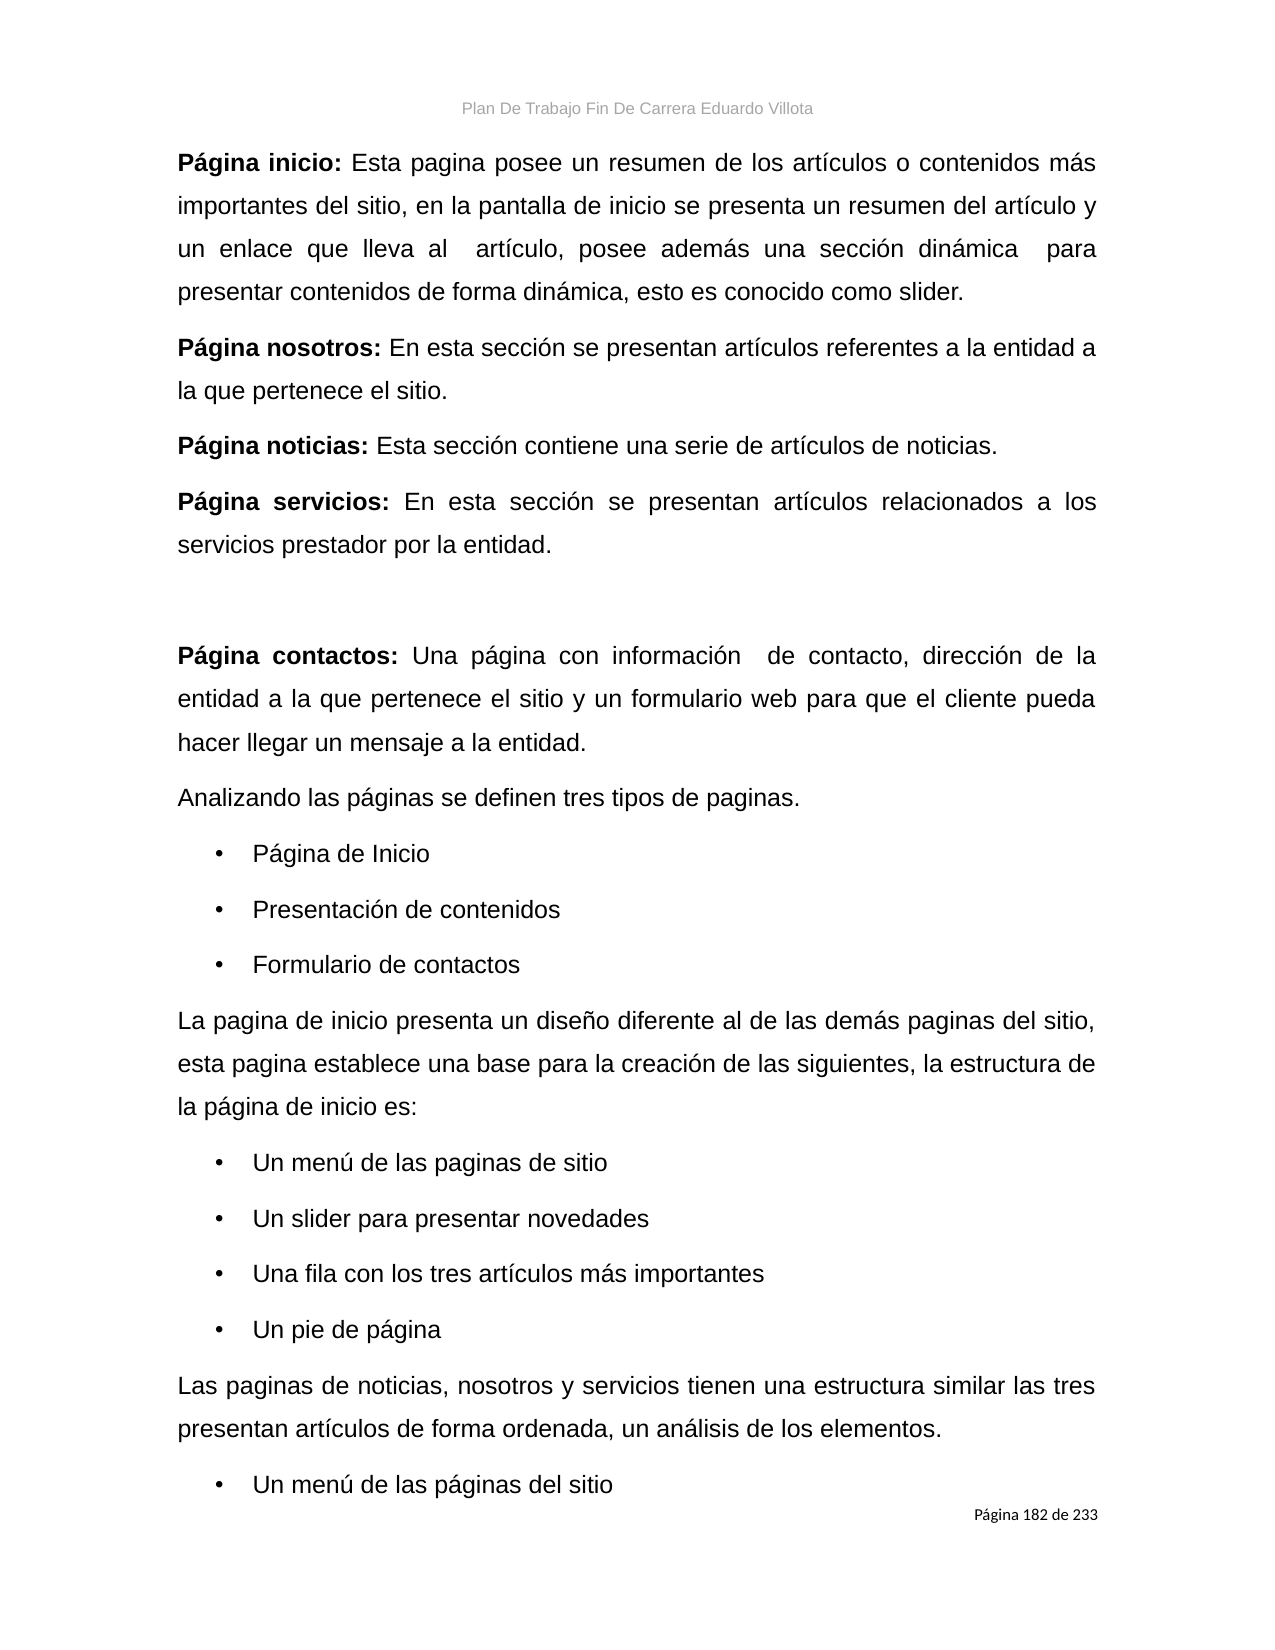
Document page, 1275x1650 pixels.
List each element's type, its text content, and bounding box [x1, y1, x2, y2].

list Un pie de página [215, 1315, 1098, 1344]
list Página de Inicio [215, 839, 1098, 868]
text Página noticias: Esta sección contiene una serie de artículos de noticias. [177, 431, 1098, 460]
text La pagina de inicio presenta un diseño diferente al de las demás paginas del sitio, esta pagina establece una base para la creación de las siguientes, la estructura de la página de inicio es: [177, 1006, 1098, 1121]
text Página servicios: En esta sección se presentan artículos relacionados a los servicios prestador por la entidad. [177, 487, 1098, 559]
text Las paginas de noticias, nosotros y servicios tienen una estructura similar las tres presentan artículos de forma ordenada, un análisis de los elementos. [177, 1371, 1098, 1443]
list Formulario de contactos [215, 950, 1098, 979]
list Un menú de las páginas del sitio [215, 1469, 1098, 1498]
text Página inicio: Esta pagina posee un resumen de los artículos o contenidos más importantes del sitio, en la pantalla de inicio se presenta un resumen del artículo y un enlace que lleva al artículo, posee además una sección dinámica para presentar contenidos de forma dinámica, esto es conocido como slider. [177, 148, 1098, 306]
list Una fila con los tres artículos más importantes [215, 1259, 1098, 1288]
list Un slider para presentar novedades [215, 1204, 1098, 1232]
text Página contactos: Una página con información de contacto, dirección de la entidad a la que pertenece el sitio y un formulario web para que el cliente pueda hacer llegar un mensaje a la entidad. [177, 641, 1098, 756]
text Página nosotros: En esta sección se presentan artículos referentes a la entidad a la que pertenece el sitio. [177, 333, 1098, 404]
text Analizando las páginas se definen tres tipos de paginas. [177, 783, 1098, 812]
list Un menú de las paginas de sitio [215, 1148, 1098, 1177]
list Presentación de contenidos [215, 894, 1098, 923]
